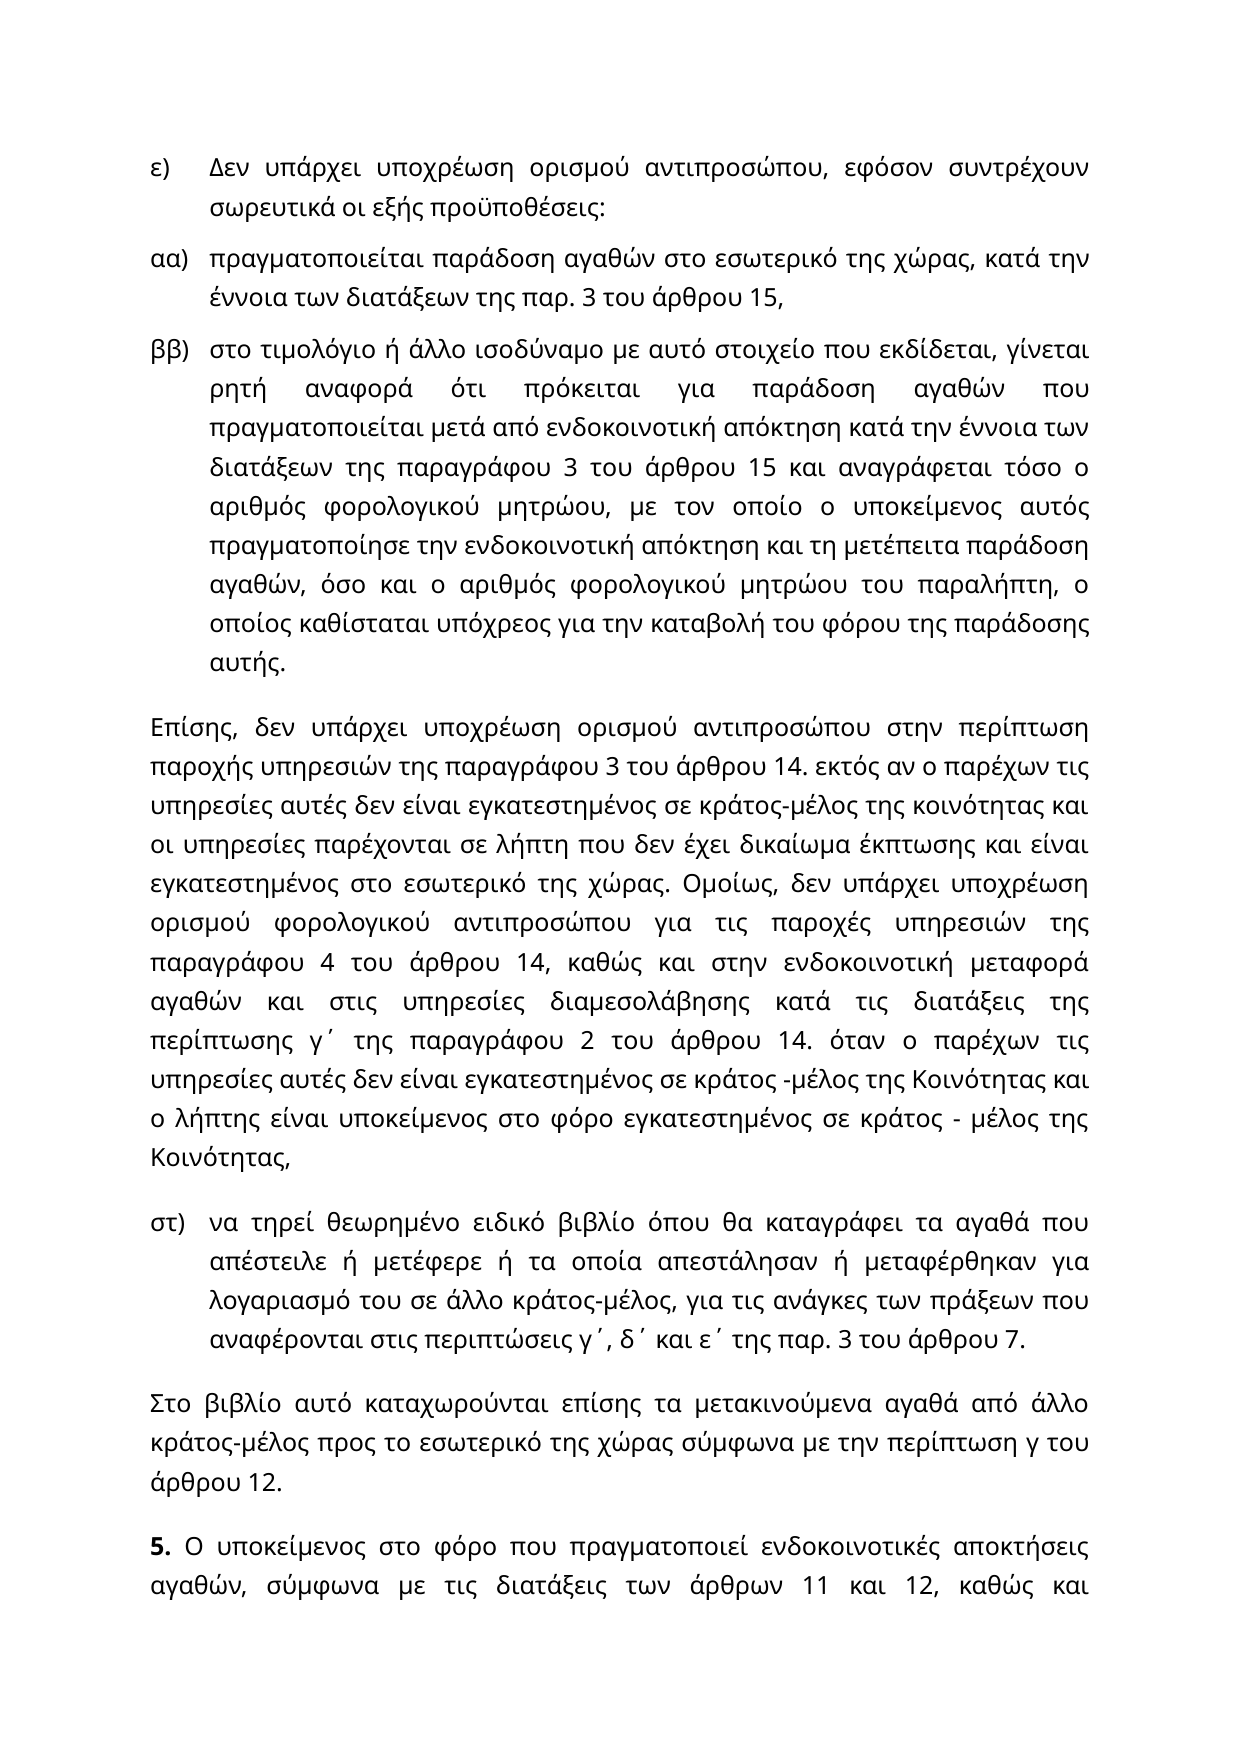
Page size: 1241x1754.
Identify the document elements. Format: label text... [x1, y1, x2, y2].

list αα) πραγματοποιείται παράδοση αγαθών στο εσωτερικό της χώρας, κατά την έννοια των διατάξεων της παρ. 3 του άρθρου 15, [150, 241, 1090, 314]
list στ) να τηρεί θεωρημένο ειδικό βιβλίο όπου θα καταγράφει τα αγαθά που απέστειλε ή μετέφερε ή τα οποία απεστάλησαν ή μεταφέρθηκαν για λογαριασμό του σε άλλο κράτος-μέλος, για τις ανάγκες των πράξεων που αναφέρονται στις περιπτώσεις γ΄, δ΄ και ε΄ της παρ. 3 του άρθρου 7. [150, 1204, 1090, 1356]
text Επίσης, δεν υπάρχει υποχρέωση ορισμού αντιπροσώπου στην περίπτωση παροχής υπηρεσιών της παραγράφου 3 του άρθρου 14. εκτός αν ο παρέχων τις υπηρεσίες αυτές δεν είναι εγκατεστημένος σε κράτος-μέλος της κοινότητας και οι υπηρεσίες παρέχονται σε λήπτη που δεν έχει δικαίωμα έκπτωσης και είναι εγκατεστημένος στο εσωτερικό της χώρας. Ομοίως, δεν υπάρχει υποχρέωση ορισμού φορολογικού αντιπροσώπου για τις παροχές υπηρεσιών της παραγράφου 4 του άρθρου 14, καθώς και στην ενδοκοινοτική μεταφορά αγαθών και στις υπηρεσίες διαμεσολάβησης κατά τις διατάξεις της περίπτωσης γ΄ της παραγράφου 2 του άρθρου 14. όταν ο παρέχων τις υπηρεσίες αυτές δεν είναι εγκατεστημένος σε κράτος -μέλος της Κοινότητας και ο λήπτης είναι υποκείμενος στο φόρο εγκατεστημένος σε κράτος - μέλος της Κοινότητας, [150, 709, 1090, 1174]
list ββ) στο τιμολόγιο ή άλλο ισοδύναμο με αυτό στοιχείο που εκδίδεται, γίνεται ρητή αναφορά ότι πρόκειται για παράδοση αγαθών που πραγματοποιείται μετά από ενδοκοινοτική απόκτηση κατά την έννοια των διατάξεων της παραγράφου 3 του άρθρου 15 και αναγράφεται τόσο ο αριθμός φορολογικού μητρώου, με τον οποίο ο υποκείμενος αυτός πραγματοποίησε την ενδοκοινοτική απόκτηση και τη μετέπειτα παράδοση αγαθών, όσο και ο αριθμός φορολογικού μητρώου του παραλήπτη, ο οποίος καθίσταται υπόχρεος για την καταβολή του φόρου της παράδοσης αυτής. [150, 332, 1090, 679]
text Στο βιβλίο αυτό καταχωρούνται επίσης τα μετακινούμενα αγαθά από άλλο κράτος-μέλος προς το εσωτερικό της χώρας σύμφωνα με την περίπτωση γ του άρθρου 12. [150, 1386, 1090, 1498]
list ε) Δεν υπάρχει υποχρέωση ορισμού αντιπροσώπου, εφόσον συντρέχουν σωρευτικά οι εξής προϋποθέσεις: [150, 150, 1090, 223]
text 5. Ο υποκείμενος στο φόρο που πραγματοποιεί ενδοκοινοτικές αποκτήσεις αγαθών, σύμφωνα με τις διατάξεις των άρθρων 11 και 12, καθώς και [150, 1528, 1090, 1602]
